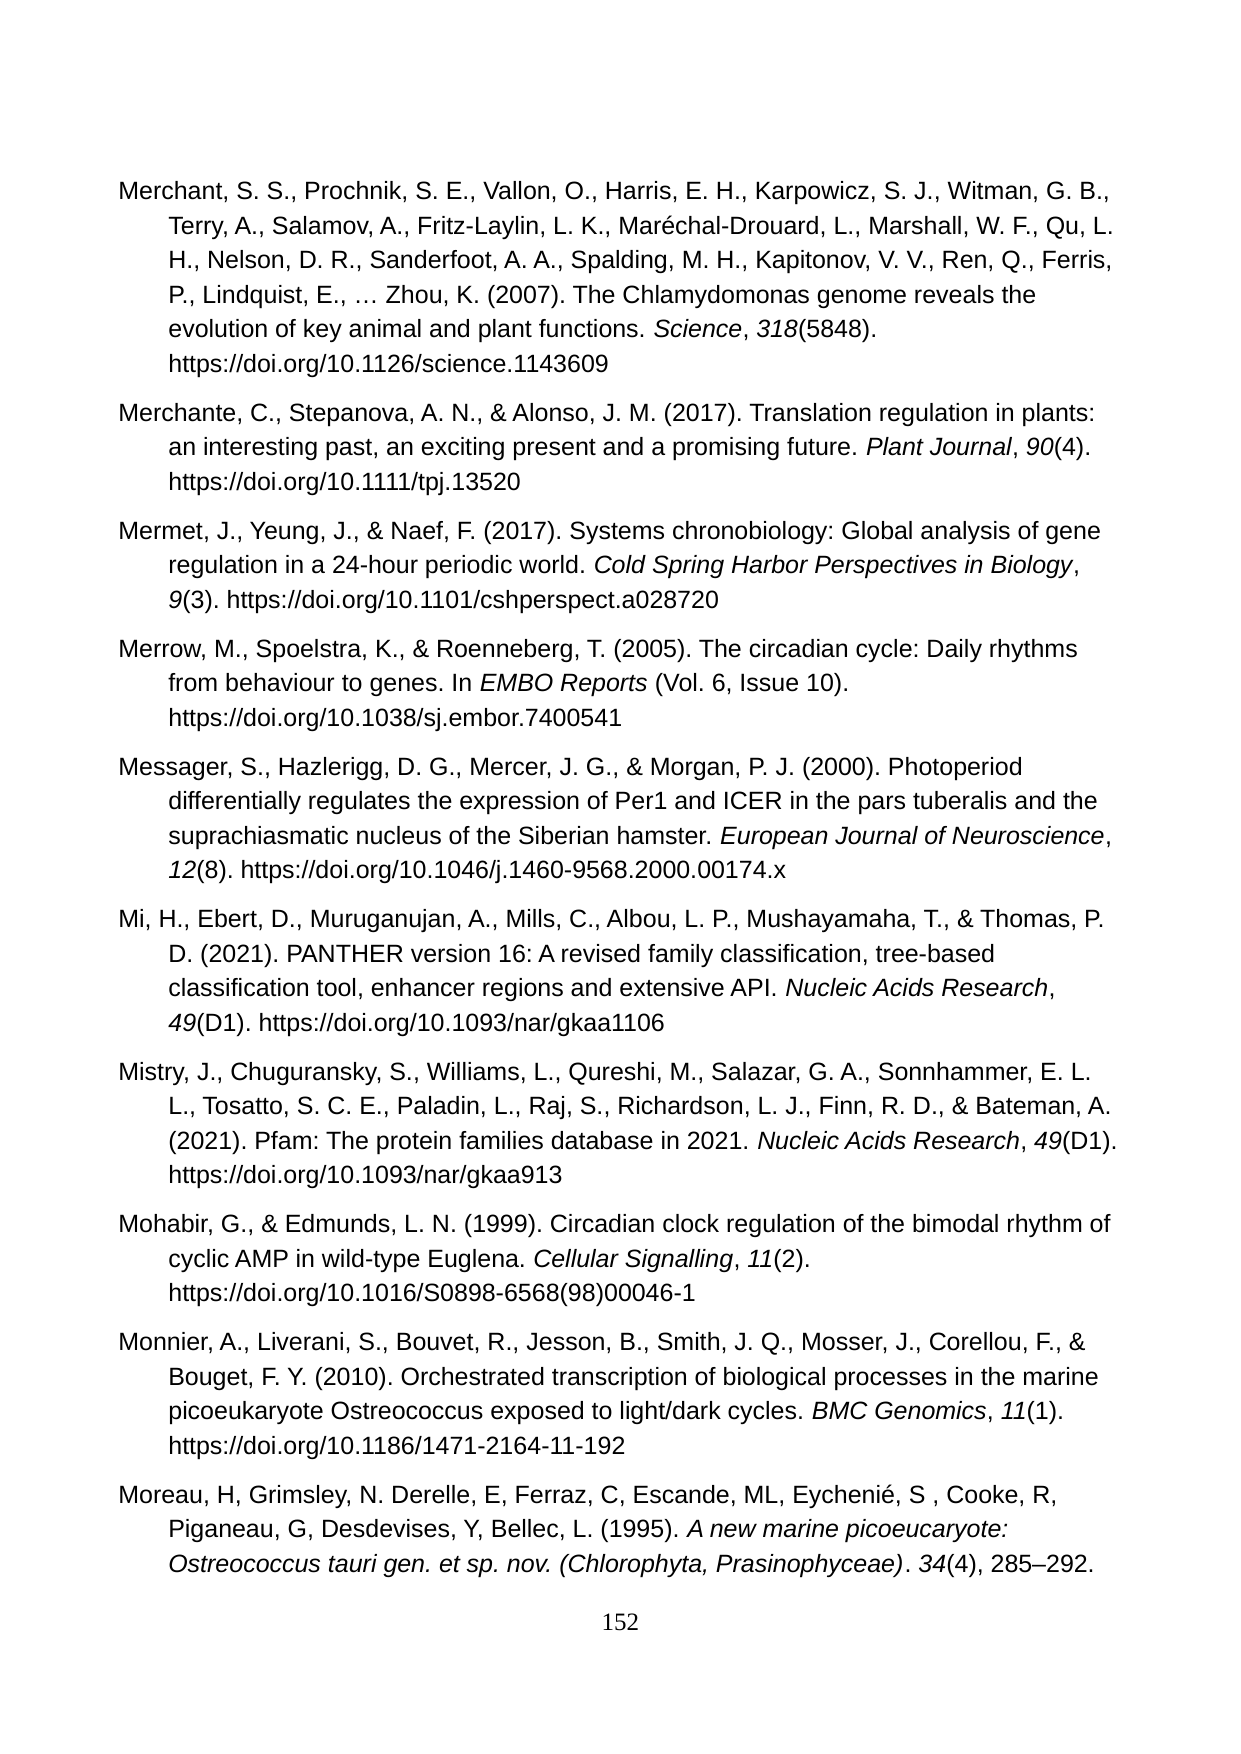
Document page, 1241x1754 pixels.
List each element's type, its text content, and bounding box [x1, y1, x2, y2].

text Mohabir, G., & Edmunds, L. N. (1999). Circadian clock regulation of the bimodal rhythm of cyclic AMP in wild-type Euglena. Cellular Signalling, 11(2). https://doi.org/10.1016/S0898-6568(98)00046-1 [118, 1209, 1122, 1307]
text Mi, H., Ebert, D., Muruganujan, A., Mills, C., Albou, L. P., Mushayamaha, T., & Thomas, P. D. (2021). PANTHER version 16: A revised family classification, tree-based classification tool, enhancer regions and extensive API. Nucleic Acids Research, 49(D1). https://doi.org/10.1093/nar/gkaa1106 [118, 904, 1122, 1037]
text Moreau, H, Grimsley, N. Derelle, E, Ferraz, C, Escande, ML, Eychenié, S , Cooke, R, Piganeau, G, Desdevises, Y, Bellec, L. (1995). A new marine picoeucaryote: Ostreococcus tauri gen. et sp. nov. (Chlorophyta, Prasinophyceae). 34(4), 285–292. [118, 1480, 1122, 1578]
text Monnier, A., Liverani, S., Bouvet, R., Jesson, B., Smith, J. Q., Mosser, J., Corellou, F., & Bouget, F. Y. (2010). Orchestrated transcription of biological processes in the marine picoeukaryote Ostreococcus exposed to light/dark cycles. BMC Genomics, 11(1). https://doi.org/10.1186/1471-2164-11-192 [118, 1327, 1122, 1459]
text Messager, S., Hazlerigg, D. G., Mercer, J. G., & Morgan, P. J. (2000). Photoperiod differentially regulates the expression of Per1 and ICER in the pars tuberalis and the suprachiasmatic nucleus of the Siberian hamster. European Journal of Neuroscience, 12(8). https://doi.org/10.1046/j.1460-9568.2000.00174.x [118, 752, 1122, 884]
text Merchant, S. S., Prochnik, S. E., Vallon, O., Harris, E. H., Karpowicz, S. J., Witman, G. B., Terry, A., Salamov, A., Fritz-Laylin, L. K., Maréchal-Drouard, L., Marshall, W. F., Qu, L. H., Nelson, D. R., Sanderfoot, A. A., Spalding, M. H., Kapitonov, V. V., Ren, Q., Ferris, P., Lindquist, E., … Zhou, K. (2007). The Chlamydomonas genome reveals the evolution of key animal and plant functions. Science, 318(5848). https://doi.org/10.1126/science.1143609 [118, 176, 1122, 377]
text Mermet, J., Yeung, J., & Naef, F. (2017). Systems chronobiology: Global analysis of gene regulation in a 24-hour periodic world. Cold Spring Harbor Perspectives in Biology, 9(3). https://doi.org/10.1101/cshperspect.a028720 [118, 516, 1122, 613]
text Merchante, C., Stepanova, A. N., & Alonso, J. M. (2017). Translation regulation in plants: an interesting past, an exciting present and a promising future. Plant Journal, 90(4). https://doi.org/10.1111/tpj.13520 [118, 398, 1122, 496]
text Merrow, M., Spoelstra, K., & Roenneberg, T. (2005). The circadian cycle: Daily rhythms from behaviour to genes. In EMBO Reports (Vol. 6, Issue 10). https://doi.org/10.1038/sj.embor.7400541 [118, 634, 1122, 732]
text Mistry, J., Chuguransky, S., Williams, L., Qureshi, M., Salazar, G. A., Sonnhammer, E. L. L., Tosatto, S. C. E., Paladin, L., Raj, S., Richardson, L. J., Finn, R. D., & Bateman, A. (2021). Pfam: The protein families database in 2021. Nucleic Acids Research, 49(D1). https://doi.org/10.1093/nar/gkaa913 [118, 1057, 1122, 1189]
